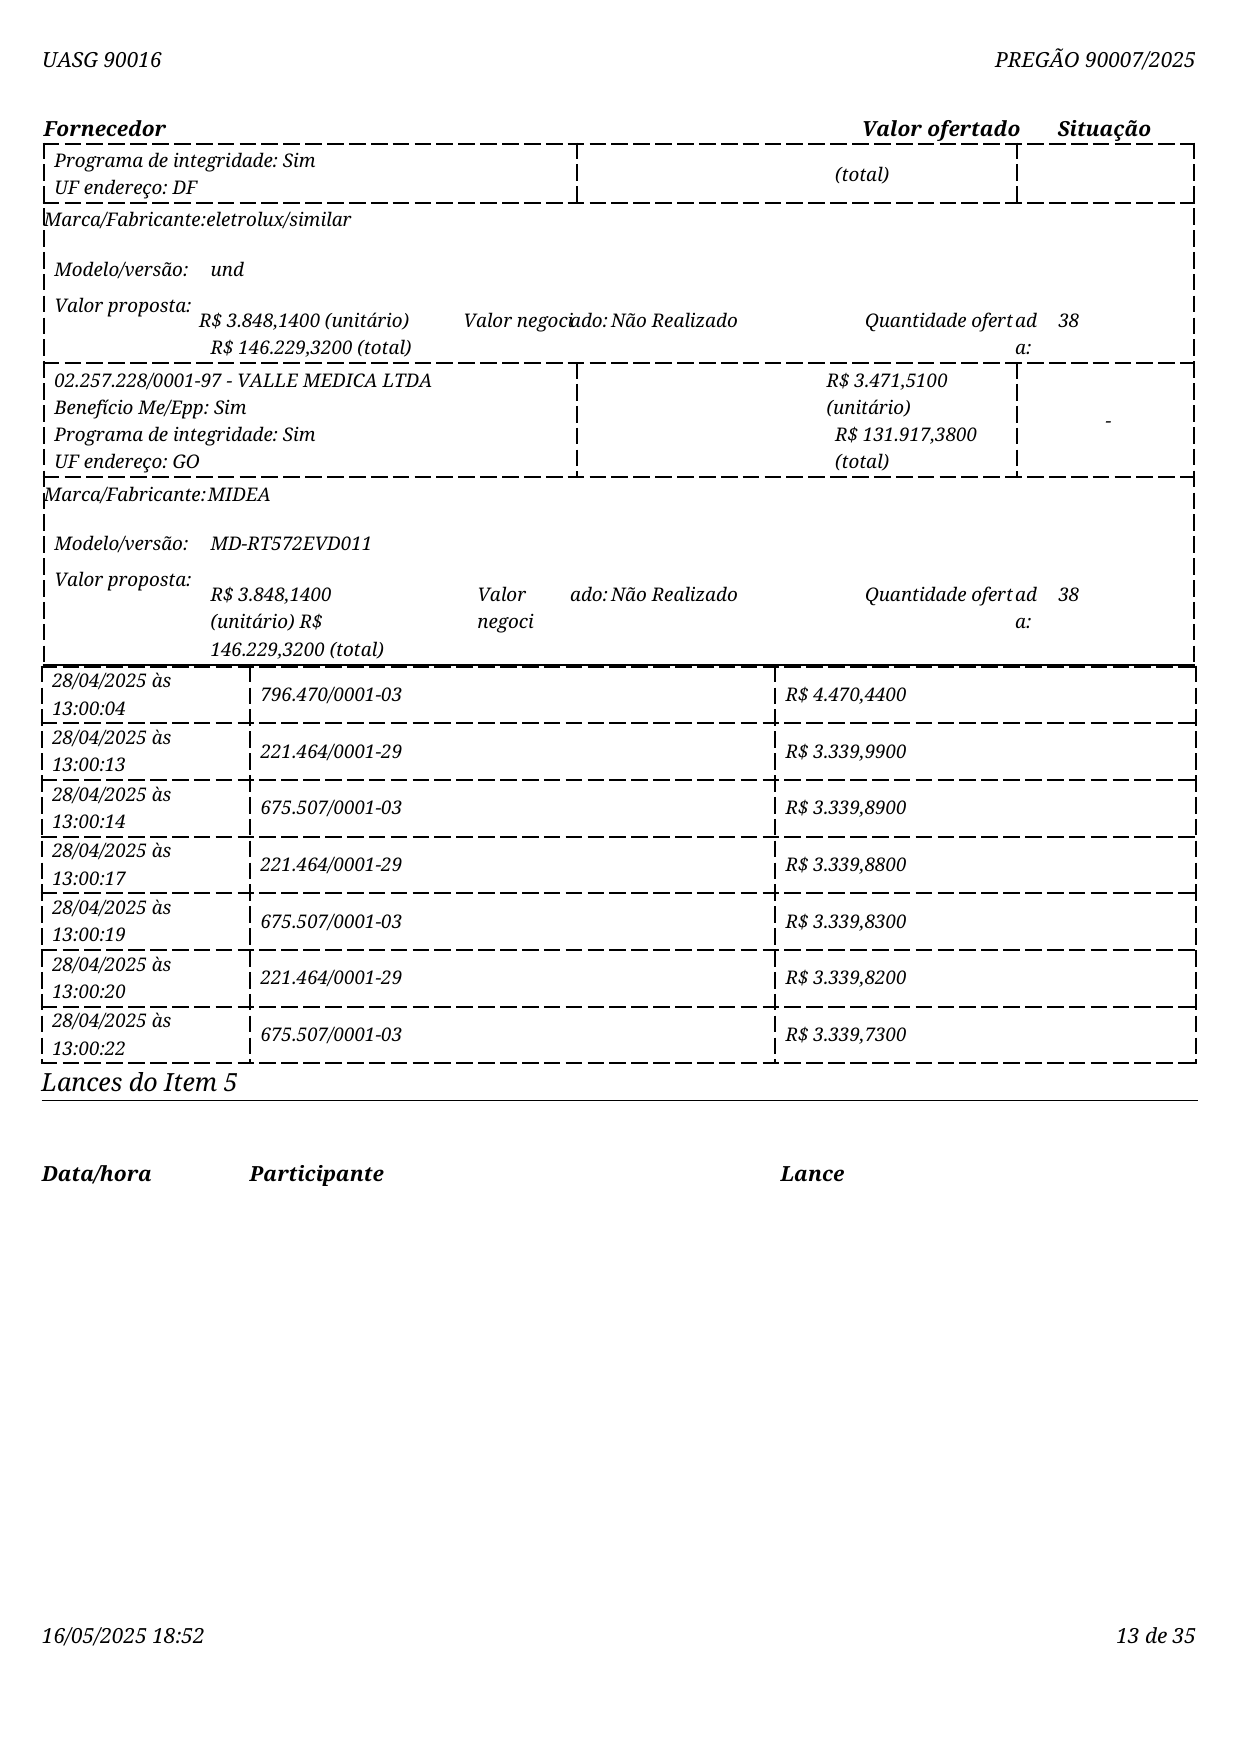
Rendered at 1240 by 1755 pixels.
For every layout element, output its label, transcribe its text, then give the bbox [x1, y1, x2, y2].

table_cell R$ 3.339,9900 [775, 722, 1196, 779]
table_cell ado: Não Realizado [577, 577, 787, 663]
table_cell R$ 3.339,8800 [775, 836, 1196, 892]
table_cell [477, 362, 577, 476]
table_cell [577, 202, 787, 253]
table_cell [1101, 528, 1194, 577]
table_cell 28/04/2025 às 13:00:22 [42, 1006, 250, 1062]
table_cell 28/04/2025 às 13:00:17 [42, 836, 250, 892]
table_cell ada: [1017, 303, 1048, 362]
table_cell Marca/Fabricante: MIDEA [44, 476, 477, 527]
table_cell - [1101, 362, 1194, 476]
table_cell [788, 202, 1017, 253]
table_cell [577, 476, 787, 527]
table_cell 28/04/2025 às 13:00:14 [42, 779, 250, 836]
table_cell Quantidade ofert [788, 577, 1017, 663]
table_cell [577, 362, 787, 476]
table_cell 221.464/0001-29 [250, 949, 775, 1006]
table_cell 675.507/0001-03 [250, 892, 775, 949]
text Data/hora Participante Lance [42, 1159, 1198, 1188]
table_cell Modelo/versão: Valor proposta: [44, 253, 199, 362]
table_header R$ 4.470,4400 [775, 666, 1196, 722]
table_cell [1101, 577, 1194, 663]
table_cell [577, 253, 787, 302]
table_cell R$ 3.471,5100 (unitário) R$ 131.917,3800 (total) [788, 362, 1017, 476]
table_cell ada: [1017, 577, 1048, 663]
table_cell R$ 3.339,8300 [775, 892, 1196, 949]
table_cell [1101, 303, 1194, 362]
table_cell Valor negoci [477, 577, 577, 663]
table_cell (total) [788, 143, 1017, 202]
table_cell ado: Não Realizado [577, 303, 787, 362]
table_cell [1017, 202, 1101, 253]
table_cell [477, 528, 577, 577]
table_header 28/04/2025 às 13:00:04 [42, 666, 250, 722]
table_cell [1017, 143, 1101, 202]
table_cell [1101, 253, 1194, 302]
table_header 796.470/0001-03 [250, 666, 775, 722]
table_cell 28/04/2025 às 13:00:13 [42, 722, 250, 779]
table_cell Marca/Fabricante: eletrolux/similar [44, 202, 577, 253]
table_cell [1017, 253, 1101, 302]
table_cell R$ 3.848,1400 (unitário) R$ 146.229,3200 (total) [199, 577, 477, 663]
table_cell Quantidade ofert [788, 303, 1017, 362]
table_cell 221.464/0001-29 [250, 836, 775, 892]
table_cell [1017, 528, 1101, 577]
table_cell R$ 3.848,1400 (unitário) Valor negoci R$ 146.229,3200 (total) [199, 303, 577, 362]
table_cell Programa de integridade: Sim UF endereço: DF [44, 143, 577, 202]
table_cell 28/04/2025 às 13:00:20 [42, 949, 250, 1006]
subtitle Lances do Item 5 [41, 1064, 1198, 1098]
table_cell 675.507/0001-03 [250, 1006, 775, 1062]
table_cell 02.257.228/0001-97 - VALLE MEDICA LTDA Benefício Me/Epp: Sim Programa de integridade: Sim UF endereço: GO [44, 362, 477, 476]
table_cell R$ 3.339,8900 [775, 779, 1196, 836]
table_cell [1101, 476, 1194, 527]
table_cell R$ 3.339,7300 [775, 1006, 1196, 1062]
table_cell 38 [1048, 577, 1101, 663]
table_cell [1017, 362, 1101, 476]
table_cell - [1101, 143, 1194, 202]
table_cell [577, 528, 787, 577]
table_cell 675.507/0001-03 [250, 779, 775, 836]
table_cell [788, 253, 1017, 302]
table_cell [577, 143, 787, 202]
table_cell 28/04/2025 às 13:00:19 [42, 892, 250, 949]
table_cell und [199, 253, 577, 302]
table_cell [1017, 476, 1101, 527]
table_cell 38 [1048, 303, 1101, 362]
table_cell [788, 528, 1017, 577]
table_cell 221.464/0001-29 [250, 722, 775, 779]
table_cell R$ 3.339,8200 [775, 949, 1196, 1006]
table_cell [477, 476, 577, 527]
table_cell MD-RT572EVD011 [199, 528, 477, 577]
table_cell [1101, 202, 1194, 253]
table_cell [788, 476, 1017, 527]
table_cell Modelo/versão: Valor proposta: [44, 528, 199, 663]
